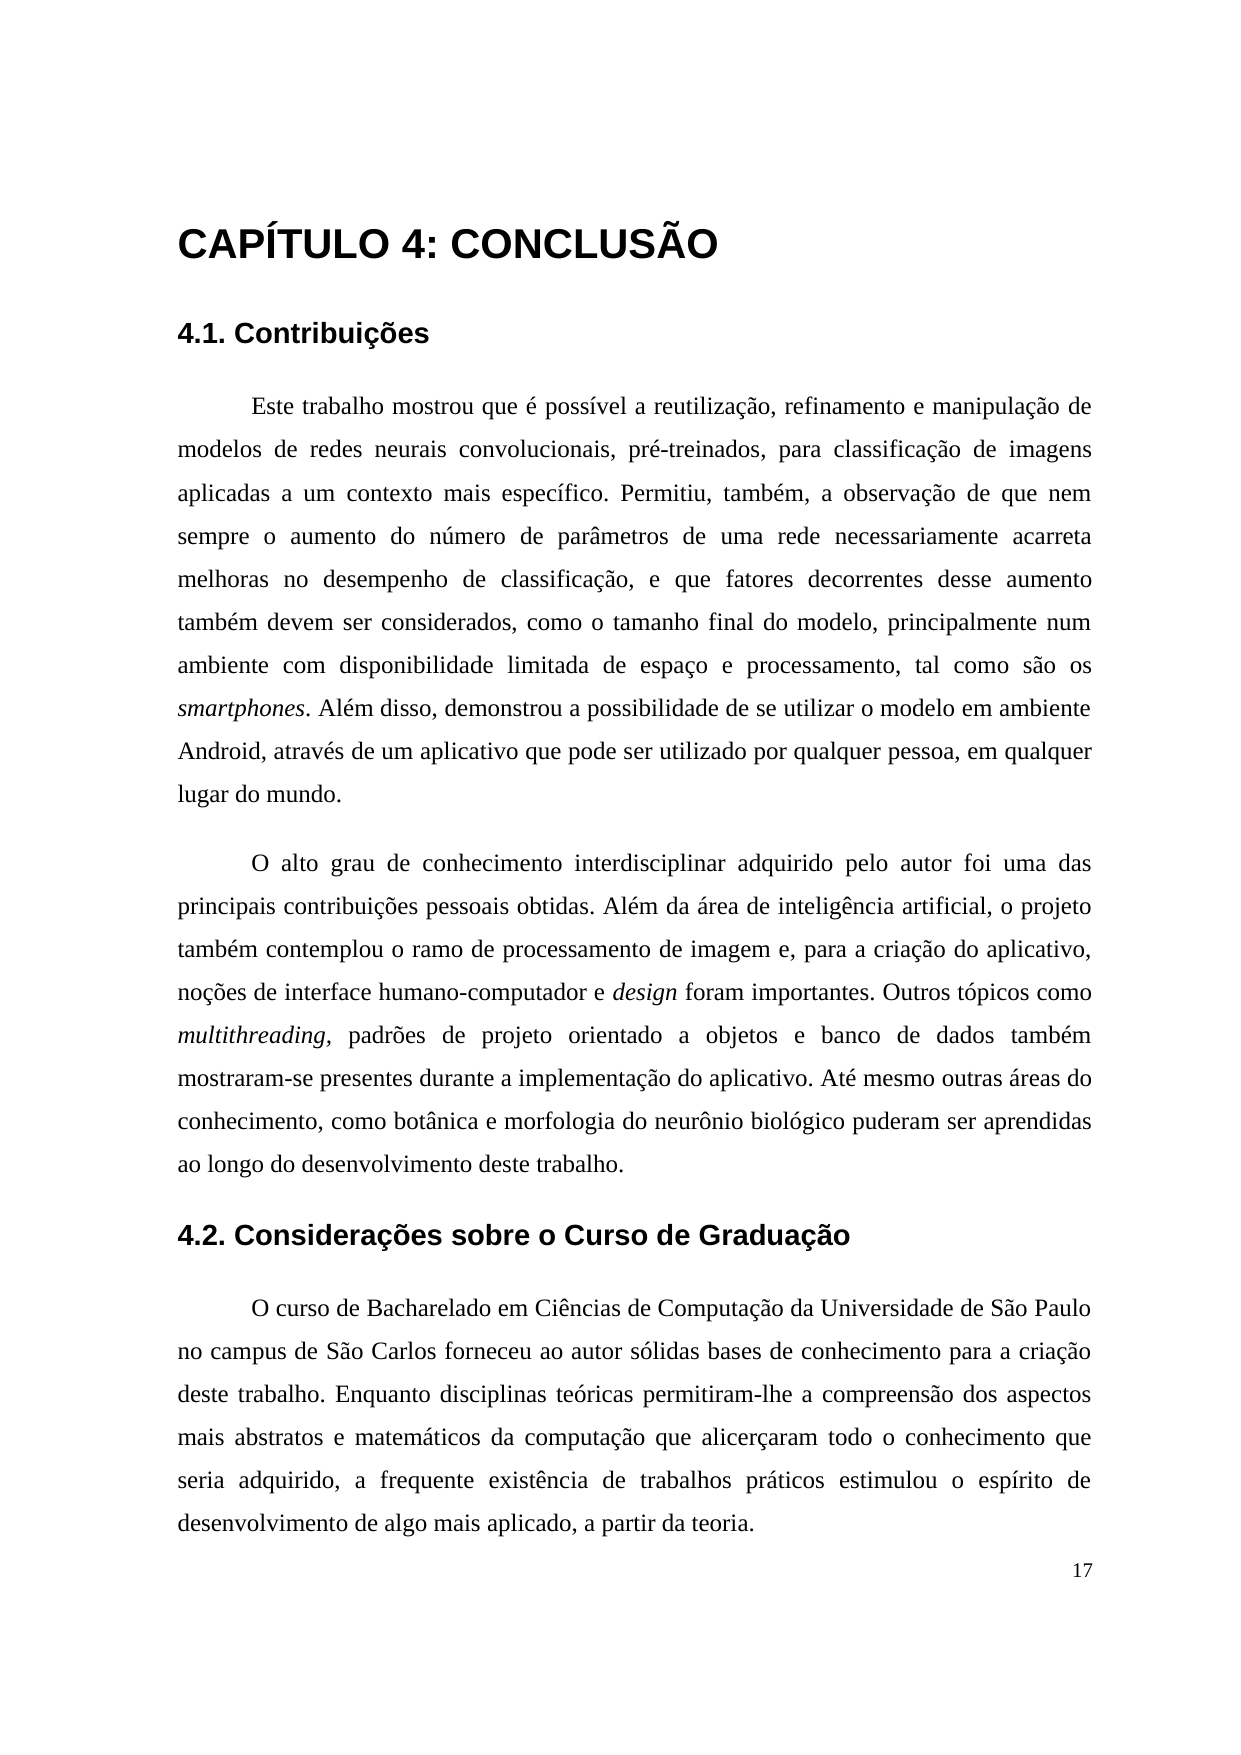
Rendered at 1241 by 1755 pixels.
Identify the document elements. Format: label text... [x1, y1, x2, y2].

text Este trabalho mostrou que é possível a reutilização, refinamento e manipulação de modelos de redes neurais convolucionais, pré-treinados, para classificação de imagens aplicadas a um contexto mais específico. Permitiu, também, a observação de que nem sempre o aumento do número de parâmetros de uma rede necessariamente acarreta melhoras no desempenho de classificação, e que fatores decorrentes desse aumento também devem ser considerados, como o tamanho final do modelo, principalmente num ambiente com disponibilidade limitada de espaço e processamento, tal como são os smartphones. Além disso, demonstrou a possibilidade de se utilizar o modelo em ambiente Android, através de um aplicativo que pode ser utilizado por qualquer pessoa, em qualquer lugar do mundo. [177, 391, 1093, 808]
subtitle 4.2. Considerações sobre o Curso de Graduação [177, 1218, 1093, 1251]
subtitle 4.1. Contribuições [177, 316, 1093, 349]
text O alto grau de conhecimento interdisciplinar adquirido pelo autor foi uma das principais contribuições pessoais obtidas. Além da área de inteligência artificial, o projeto também contemplou o ramo de processamento de imagem e, para a criação do aplicativo, noções de interface humano-computador e design foram importantes. Outros tópicos como multithreading, padrões de projeto orientado a objetos e banco de dados também mostraram-se presentes durante a implementação do aplicativo. Até mesmo outras áreas do conhecimento, como botânica e morfologia do neurônio biológico puderam ser aprendidas ao longo do desenvolvimento deste trabalho. [177, 848, 1093, 1178]
text O curso de Bacharelado em Ciências de Computação da Universidade de São Paulo no campus de São Carlos forneceu ao autor sólidas bases de conhecimento para a criação deste trabalho. Enquanto disciplinas teóricas permitiram-lhe a compreensão dos aspectos mais abstratos e matemáticos da computação que alicerçaram todo o conhecimento que seria adquirido, a frequente existência de trabalhos práticos estimulou o espírito de desenvolvimento de algo mais aplicado, a partir da teoria. [177, 1293, 1093, 1537]
subtitle CAPÍTULO 4: CONCLUSÃO [177, 219, 1093, 267]
